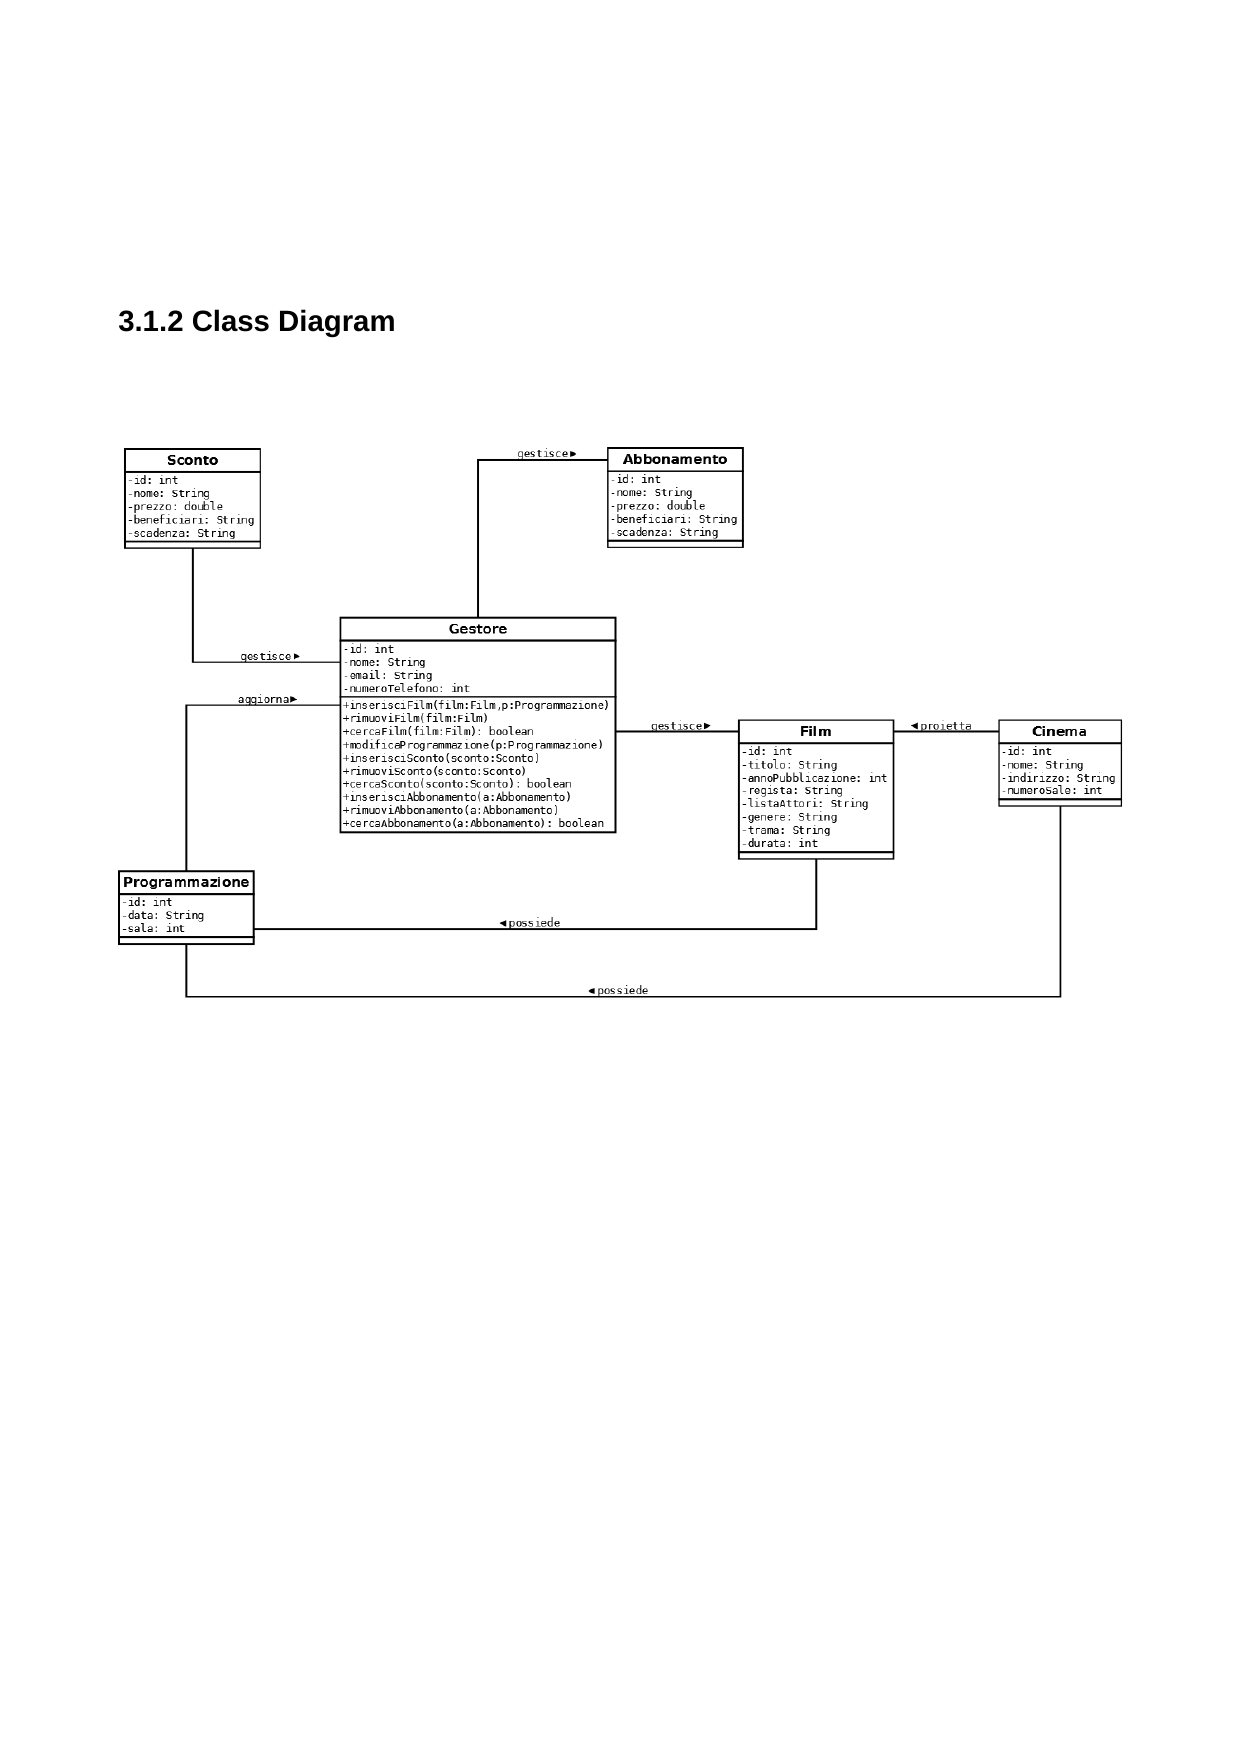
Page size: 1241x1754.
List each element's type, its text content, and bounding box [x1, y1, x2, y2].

subtitle 3.1.2 Class Diagram [118, 303, 1122, 337]
picture [118, 447, 1123, 998]
